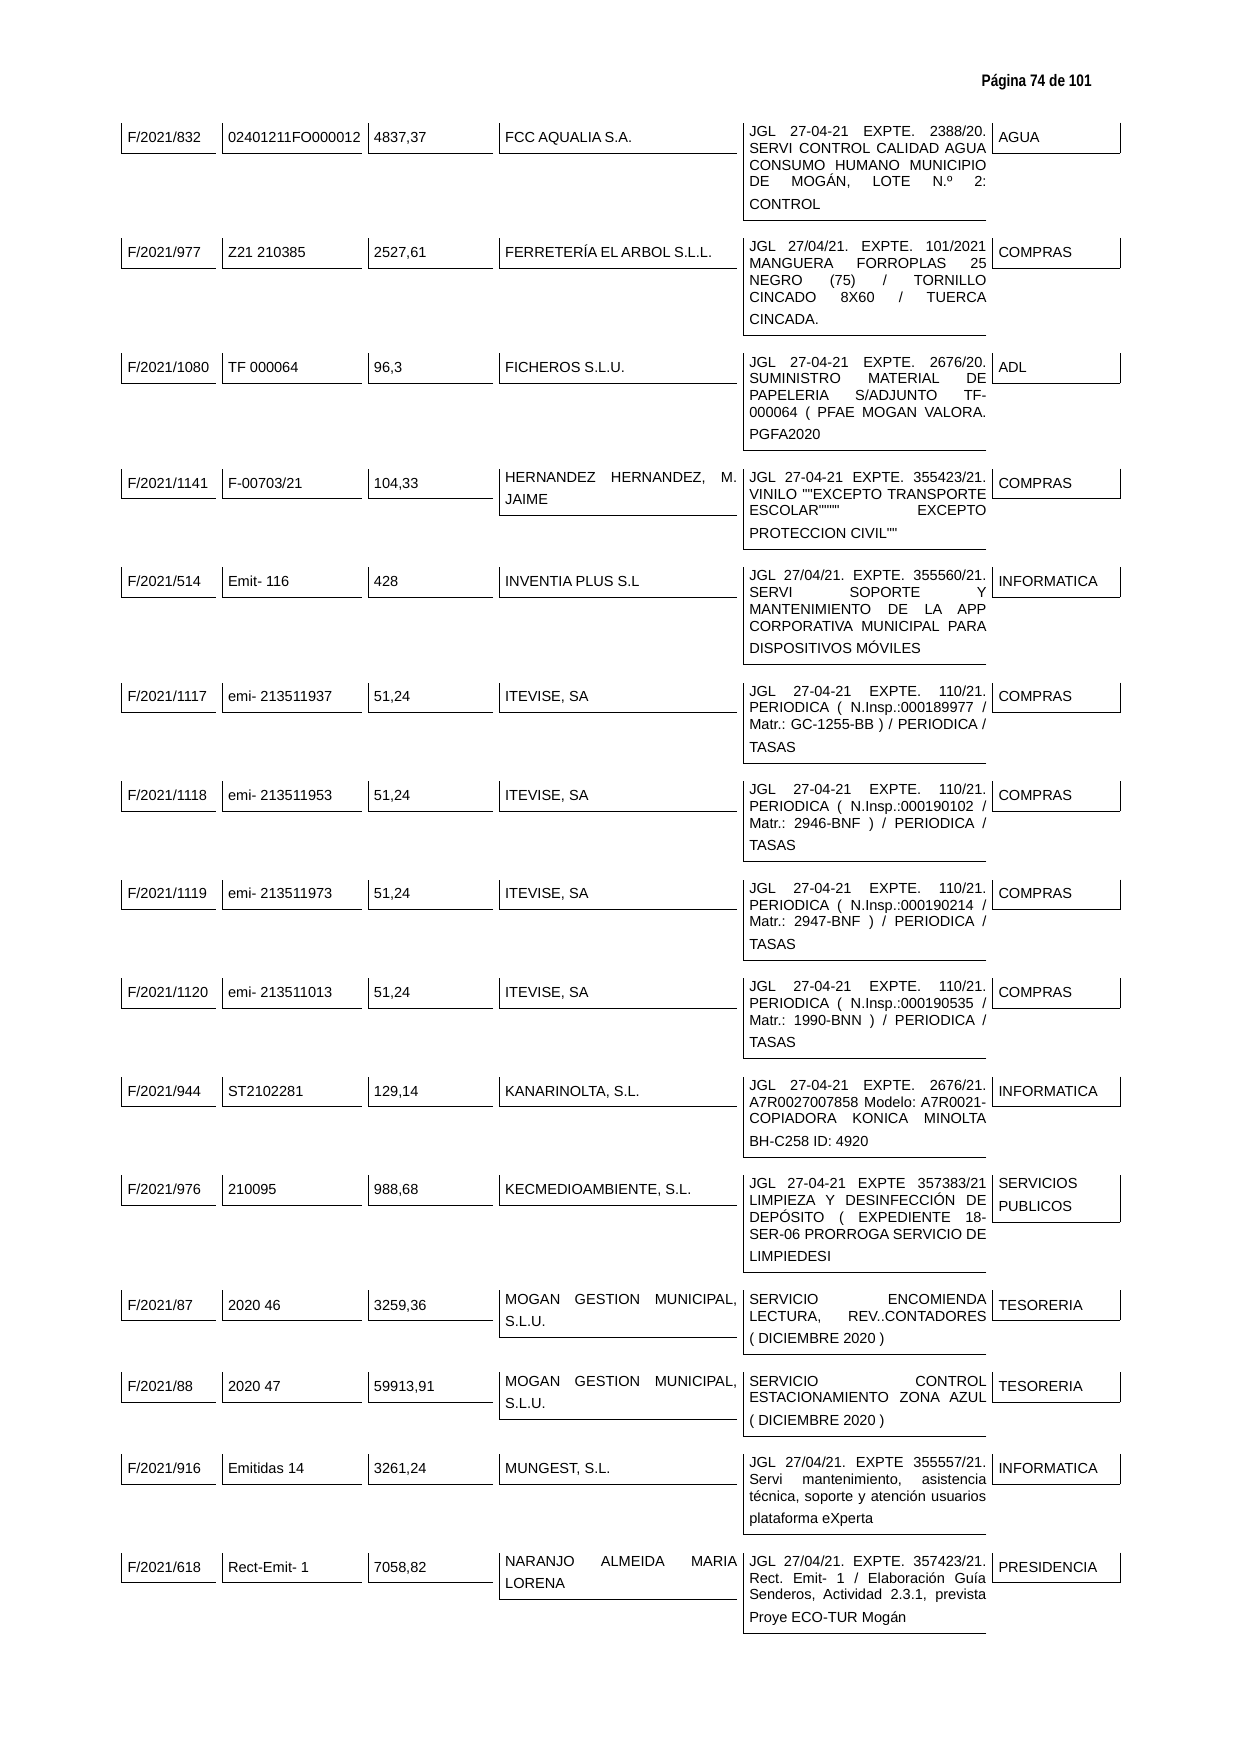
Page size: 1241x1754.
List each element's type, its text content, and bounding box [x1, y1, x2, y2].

table_cell ITEVISE, SA [496, 877, 740, 975]
table_cell TESORERIA [989, 1369, 1123, 1451]
table_cell INFORMATICA [989, 1451, 1123, 1549]
table_cell 2527,61 [365, 235, 496, 350]
table_cell COMPRAS [989, 975, 1123, 1074]
table_cell MOGAN GESTION MUNICIPAL, S.L.U. [496, 1369, 740, 1451]
table_cell emi- 213511953 [219, 778, 365, 877]
table_cell JGL 27-04-21 EXPTE. 110/21. PERIODICA ( N.Insp.:000190214 / Matr.: 2947-BNF ) / PERIODICA / TASAS [740, 877, 989, 975]
table_cell JGL 27/04/21. EXPTE. 357423/21. Rect. Emit- 1 / Elaboración Guía Senderos, Actividad 2.3.1, prevista Proye ECO-TUR Mogán [740, 1550, 989, 1648]
table_cell JGL 27-04-21 EXPTE. 110/21. PERIODICA ( N.Insp.:000190535 / Matr.: 1990-BNN ) / PERIODICA / TASAS [740, 975, 989, 1074]
table_cell KECMEDIOAMBIENTE, S.L. [496, 1172, 740, 1287]
table_cell PRESIDENCIA [989, 1550, 1123, 1648]
table_cell 96,3 [365, 350, 496, 466]
table_cell 4837,37 [365, 120, 496, 235]
table_cell 2020 47 [219, 1369, 365, 1451]
table_cell JGL 27/04/21. EXPTE 355557/21. Servi mantenimiento, asistencia técnica, soporte y atención usuarios plataforma eXperta [740, 1451, 989, 1549]
table_cell MUNGEST, S.L. [496, 1451, 740, 1549]
table_cell COMPRAS [989, 235, 1123, 350]
table_cell Z21 210385 [219, 235, 365, 350]
table_cell 7058,82 [365, 1550, 496, 1648]
table_cell F/2021/1080 [118, 350, 219, 466]
table_cell 129,14 [365, 1074, 496, 1172]
table_cell 428 [365, 564, 496, 679]
table_cell emi- 213511013 [219, 975, 365, 1074]
table_cell 3259,36 [365, 1288, 496, 1369]
table_cell F/2021/88 [118, 1369, 219, 1451]
table_cell Emit- 116 [219, 564, 365, 679]
table_cell SERVICIO CONTROL ESTACIONAMIENTO ZONA AZUL ( DICIEMBRE 2020 ) [740, 1369, 989, 1451]
table_cell Rect-Emit- 1 [219, 1550, 365, 1648]
table_cell JGL 27-04-21 EXPTE. 110/21. PERIODICA ( N.Insp.:000190102 / Matr.: 2946-BNF ) / PERIODICA / TASAS [740, 778, 989, 877]
table_cell MOGAN GESTION MUNICIPAL, S.L.U. [496, 1288, 740, 1369]
table_cell FERRETERÍA EL ARBOL S.L.L. [496, 235, 740, 350]
table_cell TESORERIA [989, 1288, 1123, 1369]
table_cell 988,68 [365, 1172, 496, 1287]
table_cell 51,24 [365, 975, 496, 1074]
table_cell F/2021/1118 [118, 778, 219, 877]
table_cell F/2021/618 [118, 1550, 219, 1648]
table_cell emi- 213511973 [219, 877, 365, 975]
table_cell ITEVISE, SA [496, 778, 740, 877]
table_cell JGL 27-04-21 EXPTE. 2676/20. SUMINISTRO MATERIAL DE PAPELERIA S/ADJUNTO TF-000064 ( PFAE MOGAN VALORA. PGFA2020 [740, 350, 989, 466]
table_cell F-00703/21 [219, 466, 365, 564]
table_cell 51,24 [365, 680, 496, 778]
table_cell ITEVISE, SA [496, 680, 740, 778]
table_cell 210095 [219, 1172, 365, 1287]
table_cell ST2102281 [219, 1074, 365, 1172]
table_cell ADL [989, 350, 1123, 466]
table_cell TF 000064 [219, 350, 365, 466]
table_cell INFORMATICA [989, 1074, 1123, 1172]
table_cell JGL 27-04-21 EXPTE 357383/21 LIMPIEZA Y DESINFECCIÓN DE DEPÓSITO ( EXPEDIENTE 18-SER-06 PRORROGA SERVICIO DE LIMPIEDESI [740, 1172, 989, 1287]
table_cell F/2021/514 [118, 564, 219, 679]
table_cell 3261,24 [365, 1451, 496, 1549]
table_cell KANARINOLTA, S.L. [496, 1074, 740, 1172]
table_cell F/2021/916 [118, 1451, 219, 1549]
table_cell F/2021/832 [118, 120, 219, 235]
table_cell 59913,91 [365, 1369, 496, 1451]
table_cell F/2021/944 [118, 1074, 219, 1172]
table_cell JGL 27-04-21 EXPTE. 355423/21. VINILO ""EXCEPTO TRANSPORTE ESCOLAR"""" EXCEPTO PROTECCION CIVIL"" [740, 466, 989, 564]
table_cell Emitidas 14 [219, 1451, 365, 1549]
table_cell COMPRAS [989, 680, 1123, 778]
table_cell JGL 27-04-21 EXPTE. 2676/21. A7R0027007858 Modelo: A7R0021-COPIADORA KONICA MINOLTA BH-C258 ID: 4920 [740, 1074, 989, 1172]
table_cell 02401211FO000012 [219, 120, 365, 235]
table_cell HERNANDEZ HERNANDEZ, M. JAIME [496, 466, 740, 564]
table_cell F/2021/976 [118, 1172, 219, 1287]
table_cell FCC AQUALIA S.A. [496, 120, 740, 235]
table_cell emi- 213511937 [219, 680, 365, 778]
table_cell COMPRAS [989, 778, 1123, 877]
table_cell JGL 27-04-21 EXPTE. 2388/20. SERVI CONTROL CALIDAD AGUA CONSUMO HUMANO MUNICIPIO DE MOGÁN, LOTE N.º 2: CONTROL [740, 120, 989, 235]
table_cell INFORMATICA [989, 564, 1123, 679]
table_cell F/2021/87 [118, 1288, 219, 1369]
table_cell NARANJO ALMEIDA MARIA LORENA [496, 1550, 740, 1648]
table_cell 51,24 [365, 877, 496, 975]
table_cell F/2021/1119 [118, 877, 219, 975]
table_cell JGL 27/04/21. EXPTE. 355560/21. SERVI SOPORTE Y MANTENIMIENTO DE LA APP CORPORATIVA MUNICIPAL PARA DISPOSITIVOS MÓVILES [740, 564, 989, 679]
table_cell SERVICIOS PUBLICOS [989, 1172, 1123, 1287]
table_cell F/2021/1141 [118, 466, 219, 564]
table_cell FICHEROS S.L.U. [496, 350, 740, 466]
table_cell JGL 27/04/21. EXPTE. 101/2021 MANGUERA FORROPLAS 25 NEGRO (75) / TORNILLO CINCADO 8X60 / TUERCA CINCADA. [740, 235, 989, 350]
table_cell F/2021/1117 [118, 680, 219, 778]
table_cell 104,33 [365, 466, 496, 564]
table_cell COMPRAS [989, 466, 1123, 564]
table_cell COMPRAS [989, 877, 1123, 975]
table_cell F/2021/1120 [118, 975, 219, 1074]
table_cell 51,24 [365, 778, 496, 877]
table_cell 2020 46 [219, 1288, 365, 1369]
table_cell ITEVISE, SA [496, 975, 740, 1074]
table_cell JGL 27-04-21 EXPTE. 110/21. PERIODICA ( N.Insp.:000189977 / Matr.: GC-1255-BB ) / PERIODICA / TASAS [740, 680, 989, 778]
table_cell INVENTIA PLUS S.L [496, 564, 740, 679]
table_cell SERVICIO ENCOMIENDA LECTURA, REV..CONTADORES ( DICIEMBRE 2020 ) [740, 1288, 989, 1369]
table_cell F/2021/977 [118, 235, 219, 350]
table_cell AGUA [989, 120, 1123, 235]
